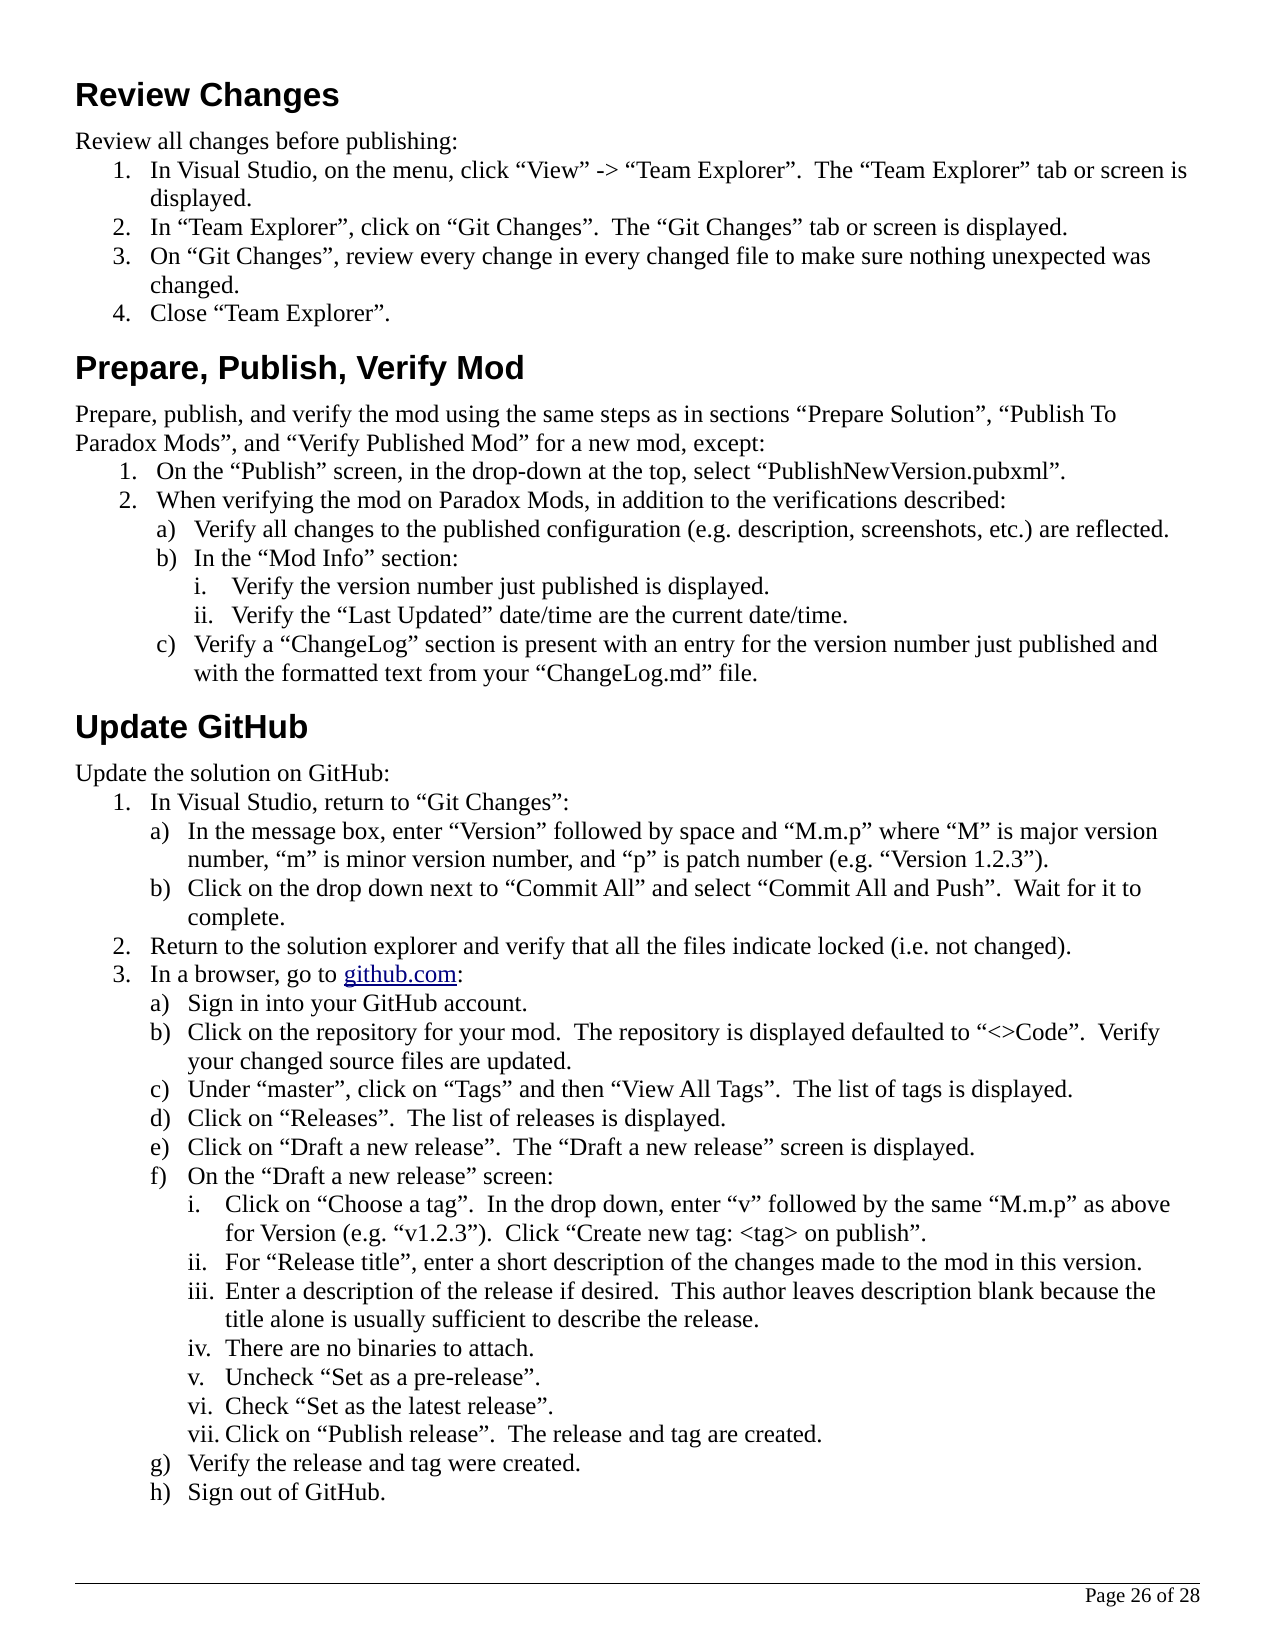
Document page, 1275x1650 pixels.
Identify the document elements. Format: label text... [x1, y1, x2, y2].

subtitle Review Changes [75, 75, 1200, 113]
subtitle Update GitHub [75, 707, 1200, 746]
list Click on the repository for your mod. The repository is displayed defaulted to “<>Code”. Verify your changed source files are updated. [150, 1017, 1200, 1074]
list Click on “Choose a tag”. In the drop down, enter “v” followed by the same “M.m.p” as above for Version (e.g. “v1.2.3”). Click “Create new tag: <tag> on publish”. [187, 1189, 1200, 1247]
list There are no binaries to attach. [187, 1333, 1200, 1362]
list Sign out of GitHub. [150, 1477, 1200, 1506]
list Under “master”, click on “Tags” and then “View All Tags”. The list of tags is displayed. [150, 1074, 1200, 1103]
list In a browser, go to github.com: [112, 959, 1200, 988]
list On “Git Changes”, review every change in every changed file to make sure nothing unexpected was changed. [112, 241, 1200, 298]
list In Visual Studio, return to “Git Changes”: [112, 787, 1200, 816]
list In the “Mod Info” section: [156, 543, 1200, 571]
list Click on “Draft a new release”. The “Draft a new release” screen is displayed. [150, 1132, 1200, 1161]
list Uncheck “Set as a pre-release”. [187, 1362, 1200, 1391]
text Review all changes before publishing: [75, 126, 1200, 155]
list Verify the release and tag were created. [150, 1448, 1200, 1477]
list Return to the solution explorer and verify that all the files indicate locked (i.e. not changed). [112, 931, 1200, 959]
text Prepare, publish, and verify the mod using the same steps as in sections “Prepare Solution”, “Publish To Paradox Mods”, and “Verify Published Mod” for a new mod, except: [75, 399, 1200, 456]
list In Visual Studio, on the menu, click “View” -> “Team Explorer”. The “Team Explorer” tab or screen is displayed. [112, 155, 1200, 212]
list Check “Set as the latest release”. [187, 1391, 1200, 1419]
list In the message box, enter “Version” followed by space and “M.m.p” where “M” is major version number, “m” is minor version number, and “p” is patch number (e.g. “Version 1.2.3”). [150, 816, 1200, 873]
list Sign in into your GitHub account. [150, 988, 1200, 1017]
list When verifying the mod on Paradox Mods, in addition to the verifications described: [119, 485, 1200, 514]
list Close “Team Explorer”. [112, 298, 1200, 327]
list Verify the version number just published is displayed. [194, 571, 1200, 600]
list On the “Publish” screen, in the drop-down at the top, select “PublishNewVersion.pubxml”. [119, 456, 1200, 485]
list Enter a description of the release if desired. This author leaves description blank because the title alone is usually sufficient to describe the release. [187, 1276, 1200, 1333]
list Click on “Releases”. The list of releases is displayed. [150, 1103, 1200, 1132]
list For “Release title”, enter a short description of the changes made to the mod in this version. [187, 1247, 1200, 1276]
list Click on the drop down next to “Commit All” and select “Commit All and Push”. Wait for it to complete. [150, 873, 1200, 931]
list Verify all changes to the published configuration (e.g. description, screenshots, etc.) are reflected. [156, 514, 1200, 543]
text Update the solution on GitHub: [75, 758, 1200, 787]
subtitle Prepare, Publish, Verify Mod [75, 348, 1200, 386]
list On the “Draft a new release” screen: [150, 1161, 1200, 1189]
list Verify a “ChangeLog” section is present with an entry for the version number just published and with the formatted text from your “ChangeLog.md” file. [156, 629, 1200, 686]
list Click on “Publish release”. The release and tag are created. [187, 1419, 1200, 1448]
list Verify the “Last Updated” date/time are the current date/time. [194, 600, 1200, 629]
list In “Team Explorer”, click on “Git Changes”. The “Git Changes” tab or screen is displayed. [112, 212, 1200, 241]
